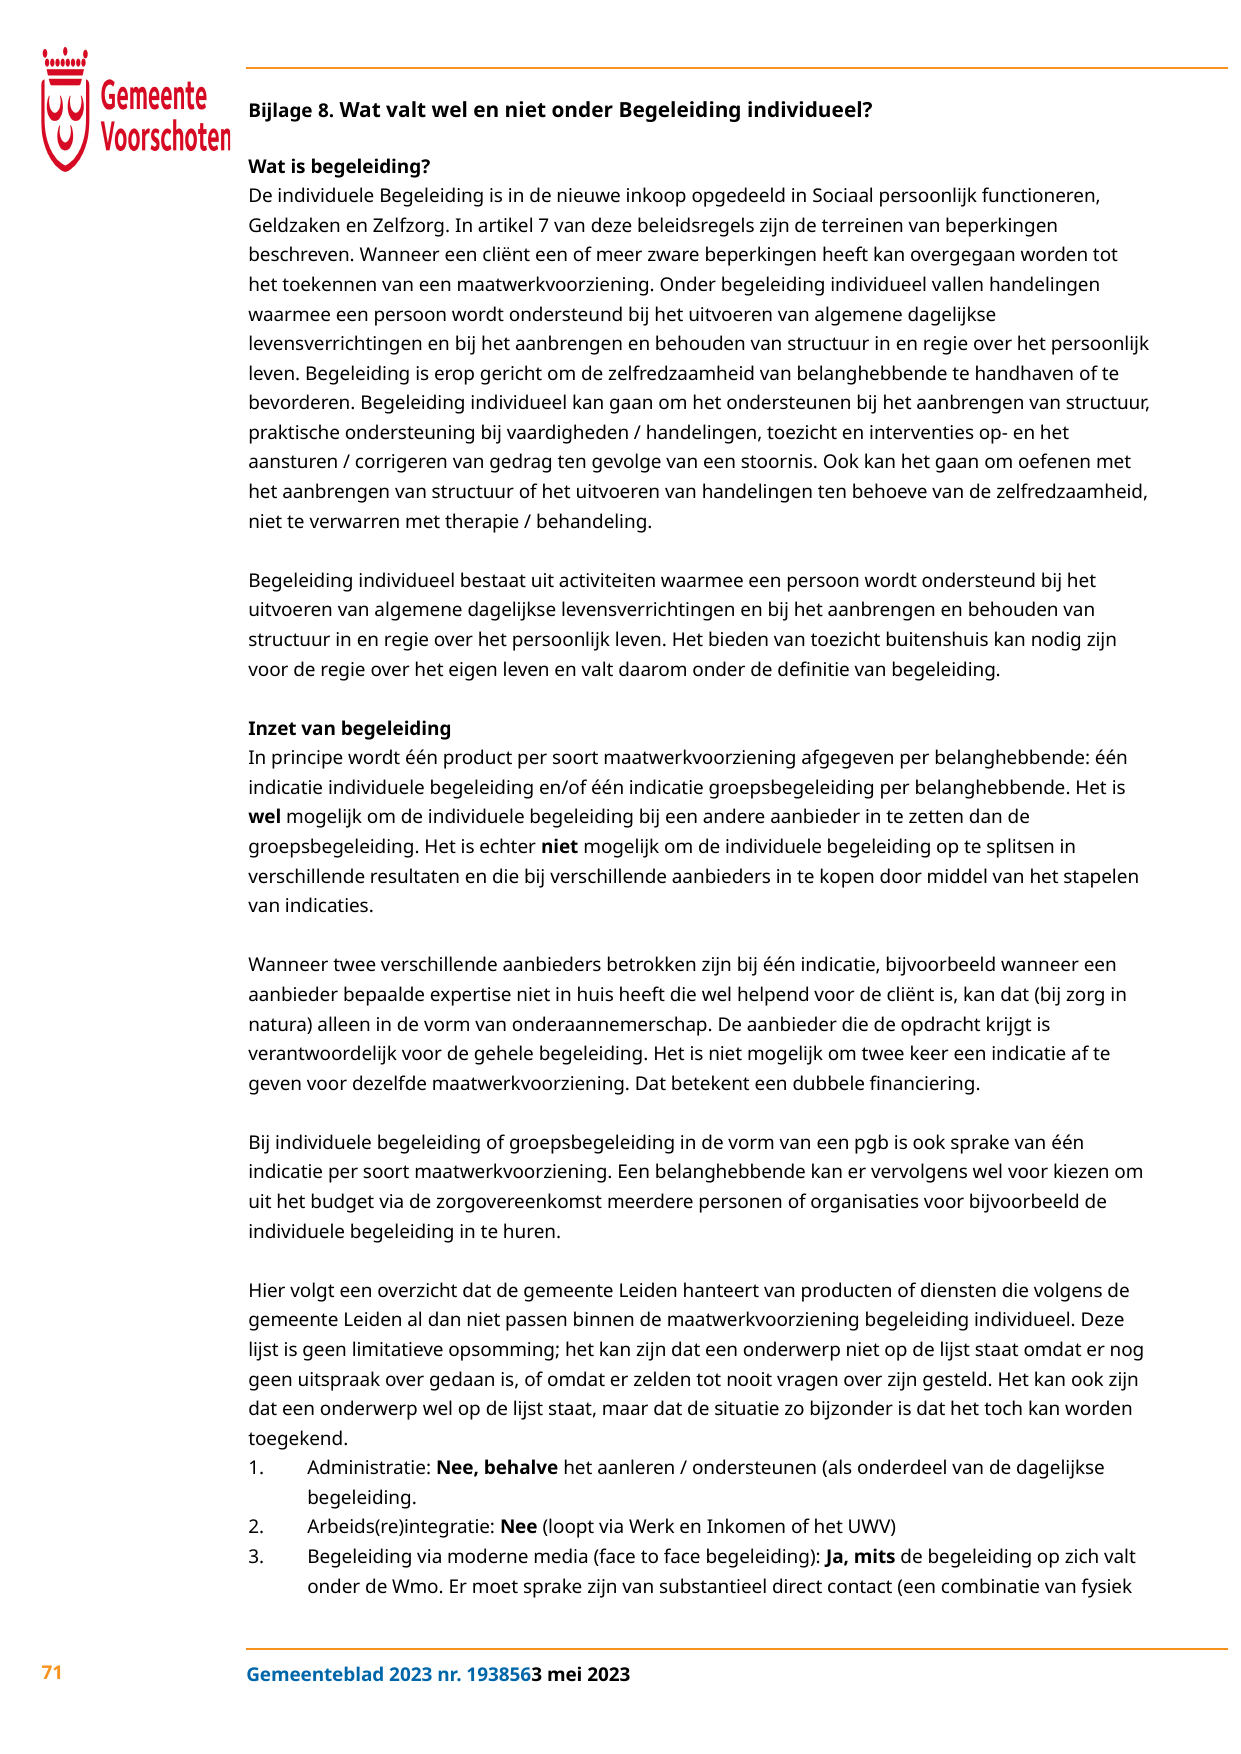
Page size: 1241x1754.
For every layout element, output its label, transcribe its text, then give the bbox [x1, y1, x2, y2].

text Inzet van begeleiding [248, 715, 1152, 741]
list Administratie: Nee, behalve het aanleren / ondersteunen (als onderdeel van de dagelijkse begeleiding. [248, 1454, 1152, 1510]
text De individuele Begeleiding is in de nieuwe inkoop opgedeeld in Sociaal persoonlijk functioneren, Geldzaken en Zelfzorg. In artikel 7 van deze beleidsregels zijn de terreinen van beperkingen beschreven. Wanneer een cliënt een of meer zware beperkingen heeft kan overgegaan worden tot het toekennen van een maatwerkvoorziening. Onder begeleiding individueel vallen handelingen waarmee een persoon wordt ondersteund bij het uitvoeren van algemene dagelijkse levensverrichtingen en bij het aanbrengen en behouden van structuur in en regie over het persoonlijk leven. Begeleiding is erop gericht om de zelfredzaamheid van belanghebbende te handhaven of te bevorderen. Begeleiding individueel kan gaan om het ondersteunen bij het aanbrengen van structuur, praktische ondersteuning bij vaardigheden / handelingen, toezicht en interventies op- en het aansturen / corrigeren van gedrag ten gevolge van een stoornis. Ook kan het gaan om oefenen met het aanbrengen van structuur of het uitvoeren van handelingen ten behoeve van de zelfredzaamheid, niet te verwarren met therapie / behandeling. [248, 182, 1152, 534]
picture [41, 47, 231, 172]
text Bijlage 8. Wat valt wel en niet onder Begeleiding individueel? [248, 95, 1152, 123]
text Wat is begeleiding? [248, 153, 1152, 179]
list Arbeids(re)integratie: Nee (loopt via Werk en Inkomen of het UWV) [248, 1514, 1152, 1539]
text Wanneer twee verschillende aanbieders betrokken zijn bij één indicatie, bijvoorbeeld wanneer een aanbieder bepaalde expertise niet in huis heeft die wel helpend voor de cliënt is, kan dat (bij zorg in natura) alleen in de vorm van onderaannemerschap. De aanbieder die de opdracht krijgt is verantwoordelijk voor de gehele begeleiding. Het is niet mogelijk om twee keer een indicatie af te geven voor dezelfde maatwerkvoorziening. Dat betekent een dubbele financiering. [248, 952, 1152, 1096]
text Hier volgt een overzicht dat de gemeente Leiden hanteert van producten of diensten die volgens de gemeente Leiden al dan niet passen binnen de maatwerkvoorziening begeleiding individueel. Deze lijst is geen limitatieve opsomming; het kan zijn dat een onderwerp niet op de lijst staat omdat er nog geen uitspraak over gedaan is, of omdat er zelden tot nooit vragen over zijn gesteld. Het kan ook zijn dat een onderwerp wel op de lijst staat, maar dat de situatie zo bijzonder is dat het toch kan worden toegekend. [248, 1277, 1152, 1451]
text In principe wordt één product per soort maatwerkvoorziening afgegeven per belanghebbende: één indicatie individuele begeleiding en/of één indicatie groepsbegeleiding per belanghebbende. Het is wel mogelijk om de individuele begeleiding bij een andere aanbieder in te zetten dan de groepsbegeleiding. Het is echter niet mogelijk om de individuele begeleiding op te splitsen in verschillende resultaten en die bij verschillende aanbieders in te kopen door middel van het stapelen van indicaties. [248, 744, 1152, 918]
text Bij individuele begeleiding of groepsbegeleiding in de vorm van een pgb is ook sprake van één indicatie per soort maatwerkvoorziening. Een belanghebbende kan er vervolgens wel voor kiezen om uit het budget via de zorgovereenkomst meerdere personen of organisaties voor bijvoorbeeld de individuele begeleiding in te huren. [248, 1129, 1152, 1244]
list Begeleiding via moderne media (face to face begeleiding): Ja, mits de begeleiding op zich valt onder de Wmo. Er moet sprake zijn van substantieel direct contact (een combinatie van fysiek [248, 1543, 1152, 1599]
text Begeleiding individueel bestaat uit activiteiten waarmee een persoon wordt ondersteund bij het uitvoeren van algemene dagelijkse levensverrichtingen en bij het aanbrengen en behouden van structuur in en regie over het persoonlijk leven. Het bieden van toezicht buitenshuis kan nodig zijn voor de regie over het eigen leven en valt daarom onder de definitie van begeleiding. [248, 567, 1152, 682]
